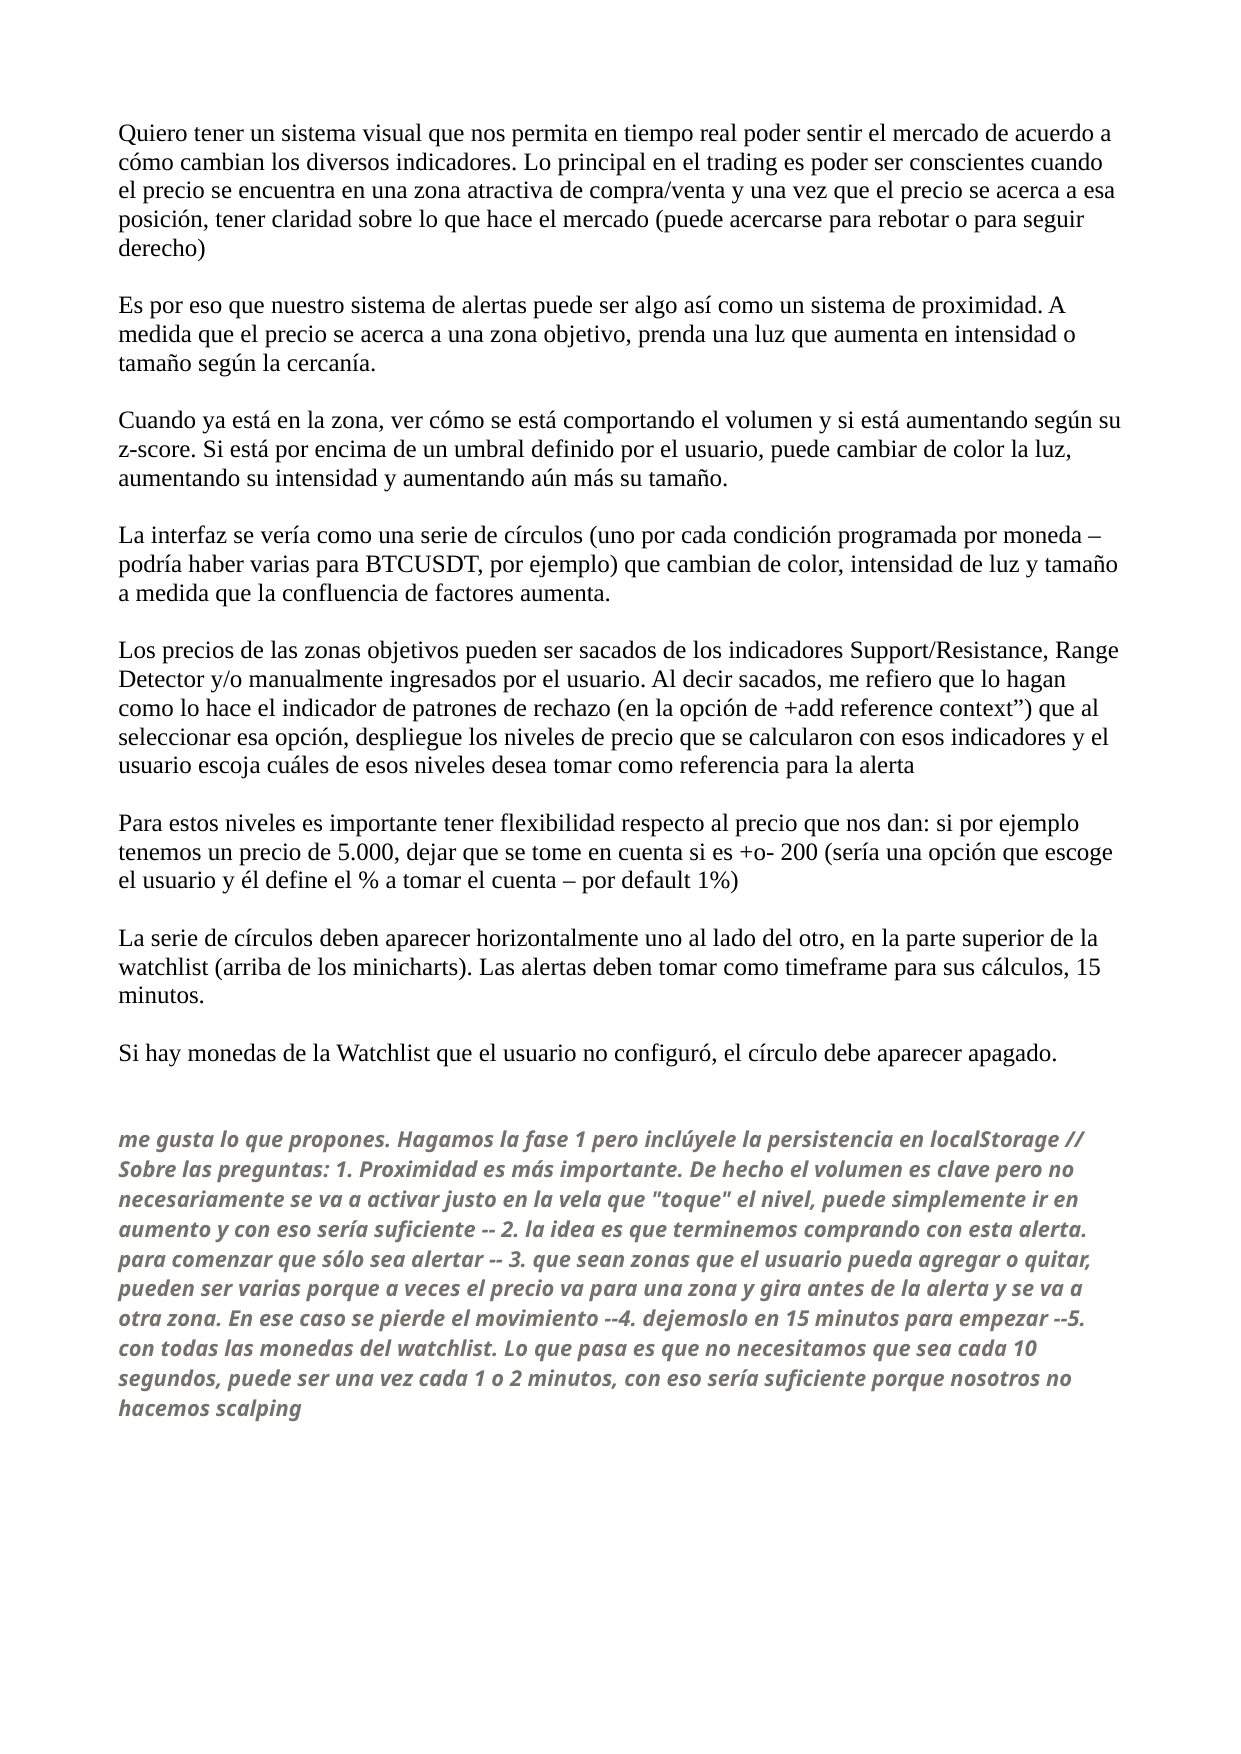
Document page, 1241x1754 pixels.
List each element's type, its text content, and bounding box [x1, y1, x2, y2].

text Los precios de las zonas objetivos pueden ser sacados de los indicadores Support/Resistance, Range Detector y/o manualmente ingresados por el usuario. Al decir sacados, me refiero que lo hagan como lo hace el indicador de patrones de rechazo (en la opción de +add reference context”) que al seleccionar esa opción, despliegue los niveles de precio que se calcularon con esos indicadores y el usuario escoja cuáles de esos niveles desea tomar como referencia para la alerta [118, 636, 1122, 779]
text La serie de círculos deben aparecer horizontalmente uno al lado del otro, en la parte superior de la watchlist (arriba de los minicharts). Las alertas deben tomar como timeframe para sus cálculos, 15 minutos. [118, 923, 1122, 1009]
text Cuando ya está en la zona, ver cómo se está comportando el volumen y si está aumentando según su z-score. Si está por encima de un umbral definido por el usuario, puede cambiar de color la luz, aumentando su intensidad y aumentando aún más su tamaño. [118, 406, 1122, 492]
text Para estos niveles es importante tener flexibilidad respecto al precio que nos dan: si por ejemplo tenemos un precio de 5.000, dejar que se tome en cuenta si es +o- 200 (sería una opción que escoge el usuario y él define el % a tomar el cuenta – por default 1%) [118, 808, 1122, 894]
text me gusta lo que propones. Hagamos la fase 1 pero inclúyele la persistencia en localStorage // Sobre las preguntas: 1. Proximidad es más importante. De hecho el volumen es clave pero no necesariamente se va a activar justo en la vela que "toque" el nivel, puede simplemente ir en aumento y con eso sería suficiente -- 2. la idea es que terminemos comprando con esta alerta. para comenzar que sólo sea alertar -- 3. que sean zonas que el usuario pueda agregar o quitar, pueden ser varias porque a veces el precio va para una zona y gira antes de la alerta y se va a otra zona. En ese caso se pierde el movimiento --4. dejemoslo en 15 minutos para empezar --5. con todas las monedas del watchlist. Lo que pasa es que no necesitamos que sea cada 10 segundos, puede ser una vez cada 1 o 2 minutos, con eso sería suficiente porque nosotros no hacemos scalping [118, 1124, 1122, 1422]
text La interfaz se vería como una serie de círculos (uno por cada condición programada por moneda – podría haber varias para BTCUSDT, por ejemplo) que cambian de color, intensidad de luz y tamaño a medida que la confluencia de factores aumenta. [118, 521, 1122, 607]
text Quiero tener un sistema visual que nos permita en tiempo real poder sentir el mercado de acuerdo a cómo cambian los diversos indicadores. Lo principal en el trading es poder ser conscientes cuando el precio se encuentra en una zona atractiva de compra/venta y una vez que el precio se acerca a esa posición, tener claridad sobre lo que hace el mercado (puede acercarse para rebotar o para seguir derecho) [118, 118, 1122, 262]
text Es por eso que nuestro sistema de alertas puede ser algo así como un sistema de proximidad. A medida que el precio se acerca a una zona objetivo, prenda una luz que aumenta en intensidad o tamaño según la cercanía. [118, 291, 1122, 377]
text Si hay monedas de la Watchlist que el usuario no configuró, el círculo debe aparecer apagado. [118, 1038, 1122, 1067]
